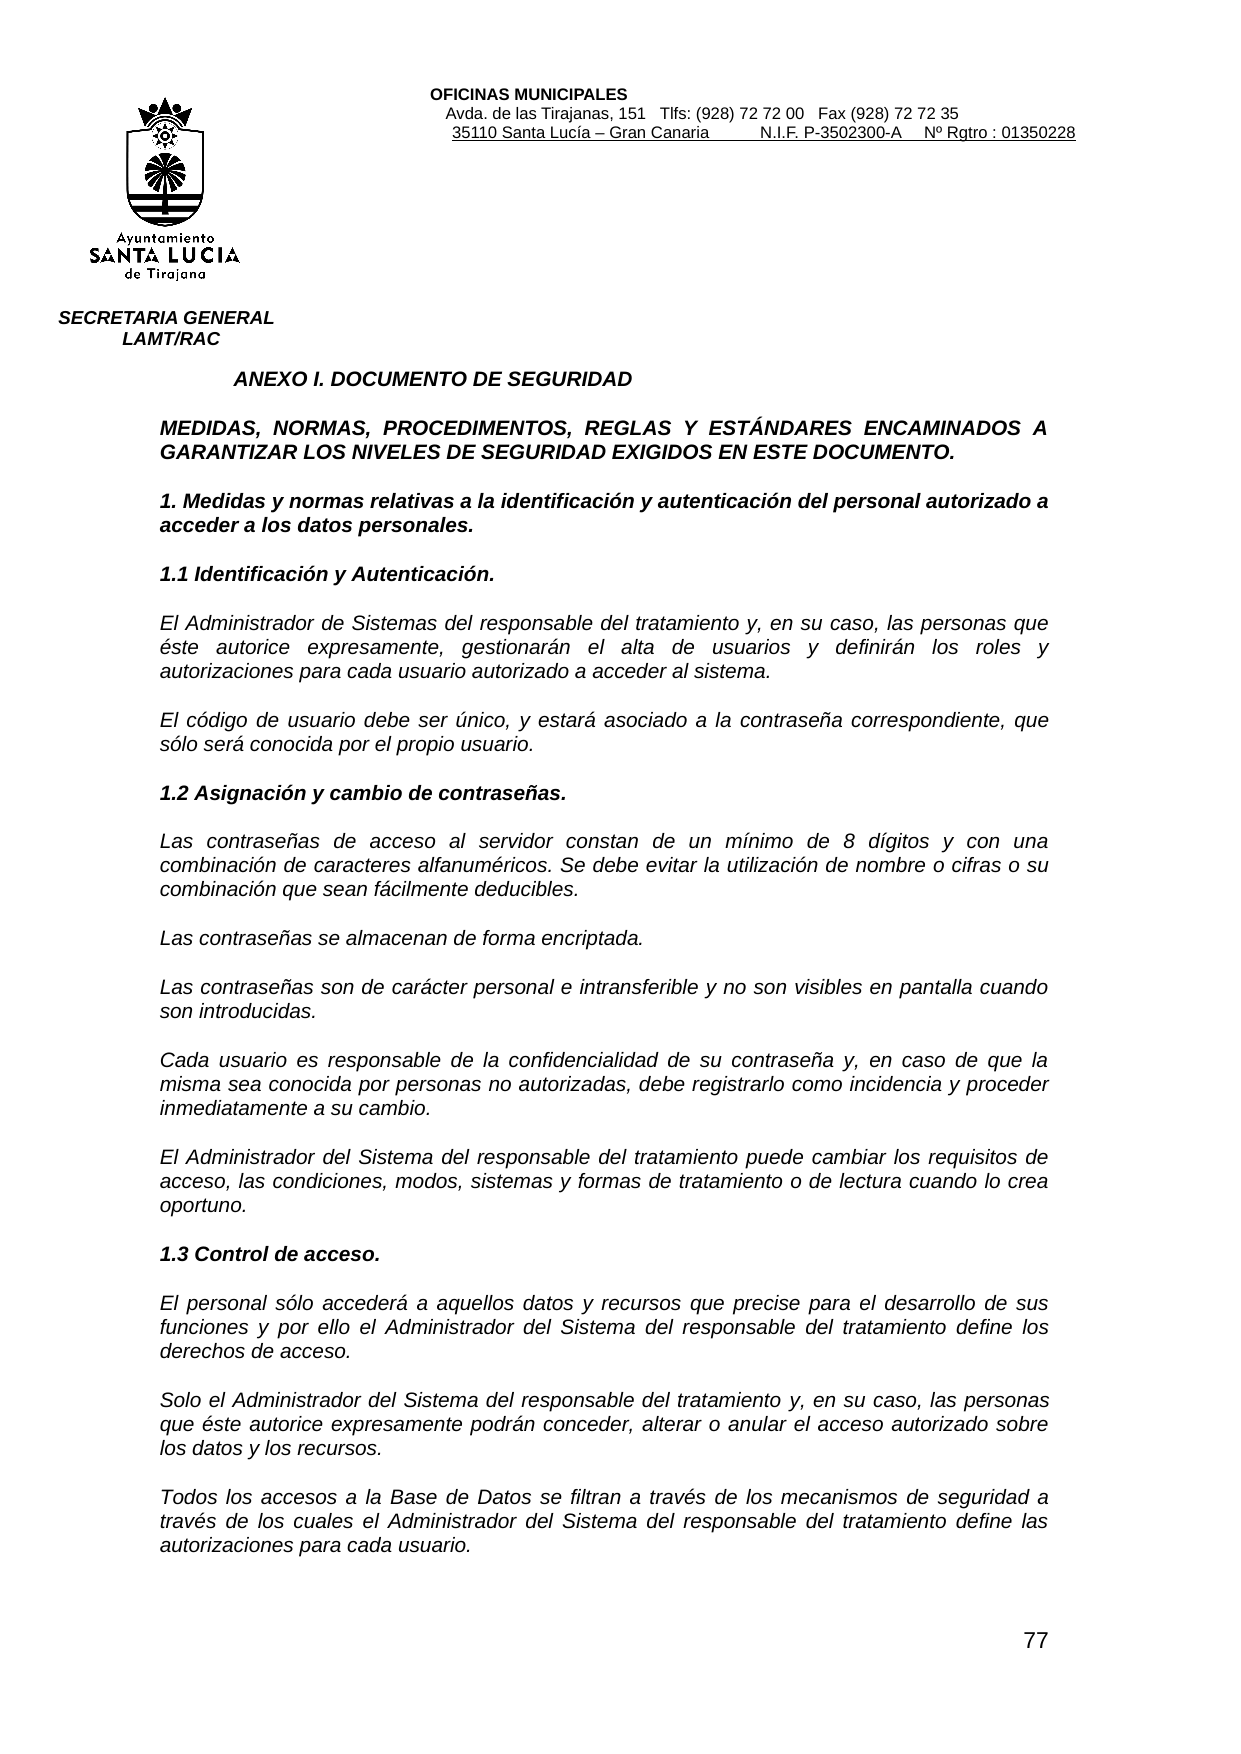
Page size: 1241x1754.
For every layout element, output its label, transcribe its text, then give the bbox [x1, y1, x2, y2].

text Las contraseñas de acceso al servidor constan de un mínimo de 8 dígitos y con una combinación de caracteres alfanuméricos. Se debe evitar la utilización de nombre o cifras o su combinación que sean fácilmente deducibles. [159, 829, 1050, 901]
text Todos los accesos a la Base de Datos se filtran a través de los mecanismos de seguridad a través de los cuales el Administrador del Sistema del responsable del tratamiento define las autorizaciones para cada usuario. [159, 1484, 1050, 1556]
text 1.2 Asignación y cambio de contraseñas. [159, 780, 1050, 804]
text El Administrador del Sistema del responsable del tratamiento puede cambiar los requisitos de acceso, las condiciones, modos, sistemas y formas de tratamiento o de lectura cuando lo crea oportuno. [159, 1145, 1050, 1217]
text 1.1 Identificación y Autenticación. [159, 562, 1050, 586]
text Las contraseñas son de carácter personal e intransferible y no son visibles en pantalla cuando son introducidas. [159, 975, 1050, 1023]
text Las contraseñas se almacenan de forma encriptada. [159, 926, 1050, 950]
text El personal sólo accederá a aquellos datos y recursos que precise para el desarrollo de sus funciones y por ello el Administrador del Sistema del responsable del tratamiento define los derechos de acceso. [159, 1291, 1050, 1363]
picture [61, 67, 268, 307]
text 1. Medidas y normas relativas a la identificación y autenticación del personal autorizado a acceder a los datos personales. [159, 489, 1050, 537]
text El código de usuario debe ser único, y estará asociado a la contraseña correspondiente, que sólo será conocida por el propio usuario. [159, 707, 1050, 755]
text Solo el Administrador del Sistema del responsable del tratamiento y, en su caso, las personas que éste autorice expresamente podrán conceder, alterar o anular el acceso autorizado sobre los datos y los recursos. [159, 1388, 1050, 1459]
text 1.3 Control de acceso. [159, 1242, 1050, 1266]
text Cada usuario es responsable de la confidencialidad de su contraseña y, en caso de que la misma sea conocida por personas no autorizadas, debe registrarlo como incidencia y proceder inmediatamente a su cambio. [159, 1048, 1050, 1120]
text MEDIDAS, NORMAS, PROCEDIMENTOS, REGLAS Y ESTÁNDARES ENCAMINADOS A GARANTIZAR LOS NIVELES DE SEGURIDAD EXIGIDOS EN ESTE DOCUMENTO. [159, 416, 1048, 464]
text ANEXO I. DOCUMENTO DE SEGURIDAD [159, 337, 1050, 391]
text El Administrador de Sistemas del responsable del tratamiento y, en su caso, las personas que éste autorice expresamente, gestionarán el alta de usuarios y definirán los roles y autorizaciones para cada usuario autorizado a acceder al sistema. [159, 611, 1050, 682]
